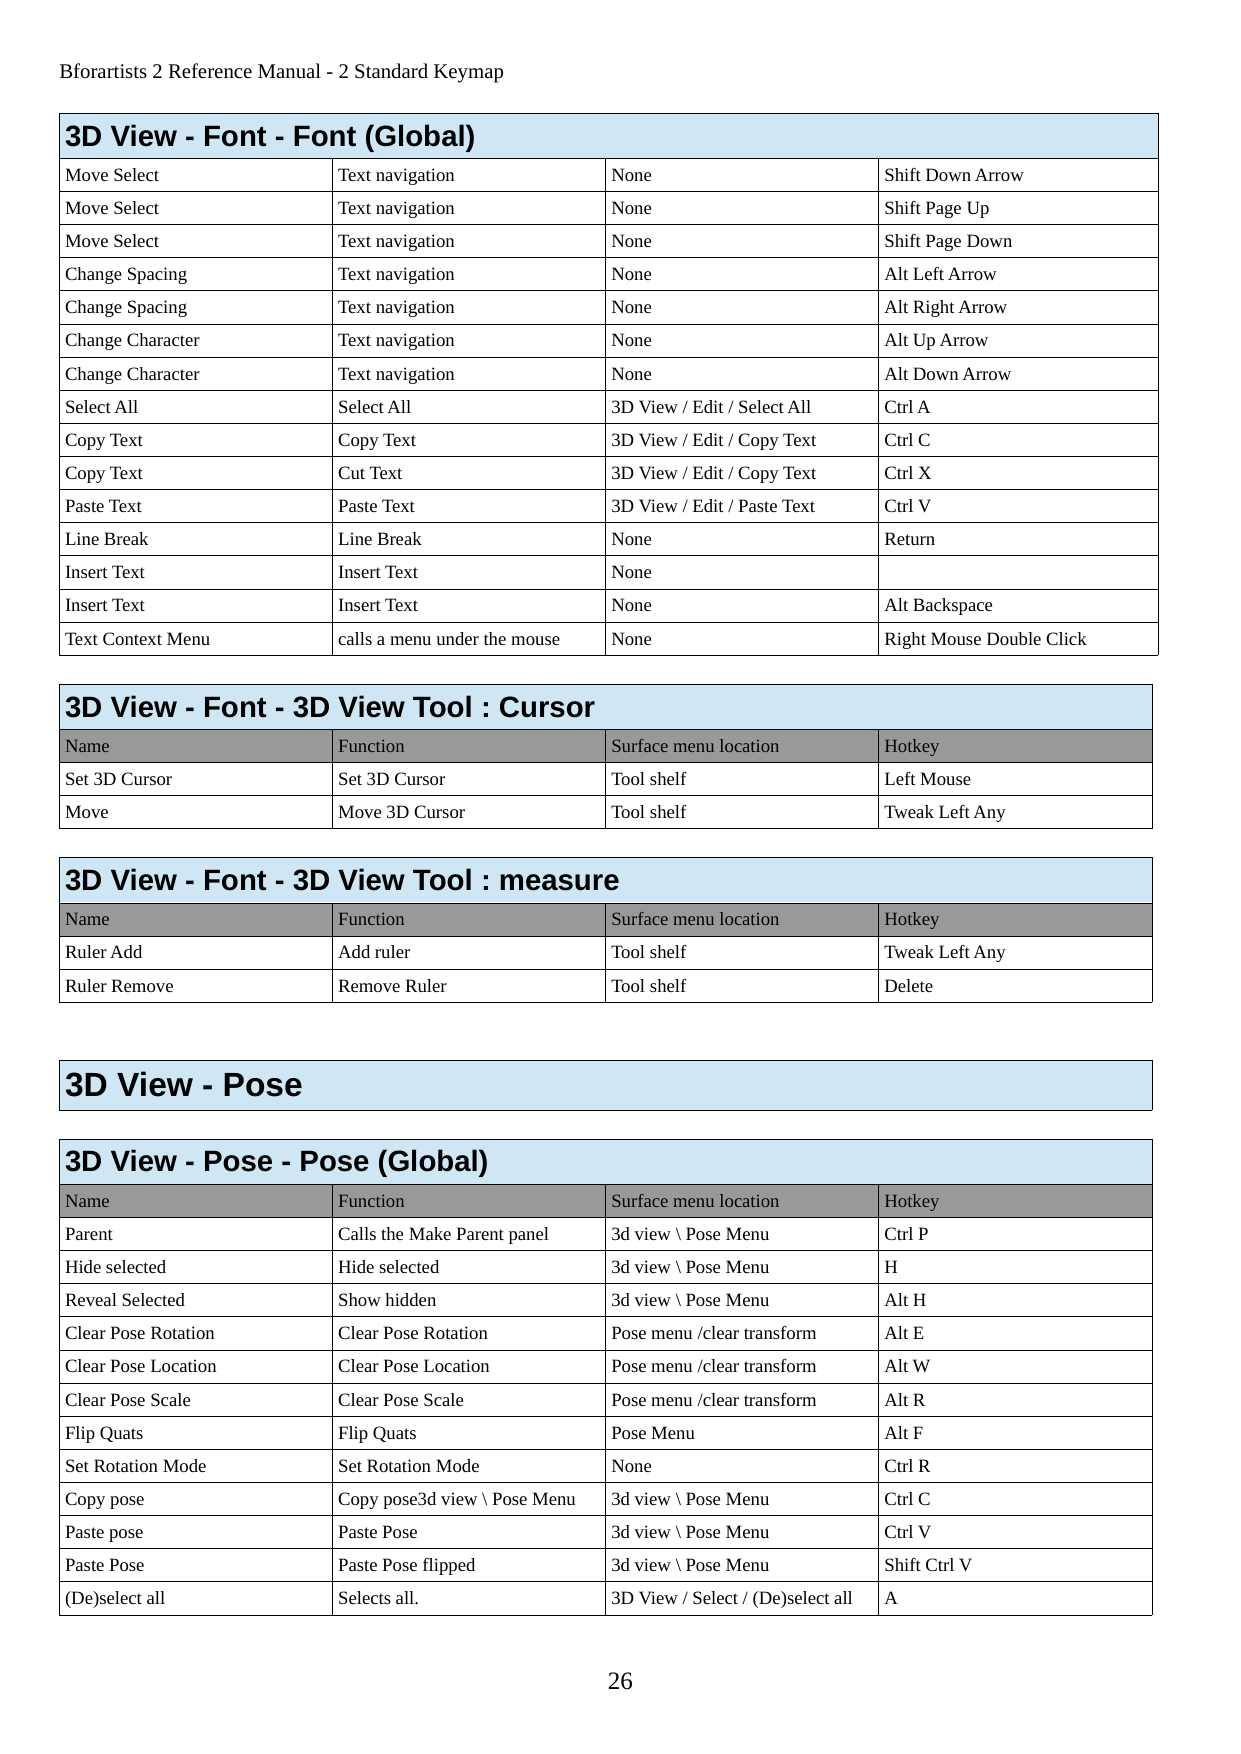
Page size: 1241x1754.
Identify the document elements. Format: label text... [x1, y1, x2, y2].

table_cell Alt Right Arrow [879, 291, 1158, 323]
table_cell Flip Quats [60, 1417, 332, 1449]
table_cell Tool shelf [606, 763, 878, 795]
table_cell Move Select [60, 225, 332, 257]
table_cell None [606, 1450, 878, 1482]
table_cell 3d view \ Pose Menu [606, 1284, 878, 1316]
table_cell None [606, 159, 878, 191]
table_cell Pose menu /clear transform [606, 1384, 878, 1416]
table_cell Ctrl X [879, 457, 1158, 489]
table_cell Add ruler [333, 937, 605, 969]
table_cell Text navigation [333, 291, 605, 323]
table_cell Text navigation [333, 325, 605, 357]
table_header 3D View - Font - 3D View Tool : Cursor [60, 685, 1152, 729]
table_cell Ctrl C [879, 424, 1158, 456]
table_cell Shift Page Up [879, 192, 1158, 224]
table_cell Hotkey [879, 1185, 1152, 1217]
table_cell 3d view \ Pose Menu [606, 1483, 878, 1515]
table_cell Pose menu /clear transform [606, 1351, 878, 1383]
table_cell Set Rotation Mode [333, 1450, 605, 1482]
table_cell 3d view \ Pose Menu [606, 1516, 878, 1548]
table_cell Name [60, 904, 332, 936]
table_cell None [606, 590, 878, 622]
table_cell 3D View / Edit / Paste Text [606, 490, 878, 522]
table_cell 3d view \ Pose Menu [606, 1549, 878, 1581]
table_cell Line Break [60, 523, 332, 555]
table_cell Alt Backspace [879, 590, 1158, 622]
table_cell Calls the Make Parent panel [333, 1218, 605, 1250]
table_cell Clear Pose Rotation [60, 1317, 332, 1349]
table_cell Change Spacing [60, 258, 332, 290]
table_cell Text Context Menu [60, 623, 332, 655]
table_cell Pose menu /clear transform [606, 1317, 878, 1349]
table_cell Paste Pose [333, 1516, 605, 1548]
table_header 3D View - Pose - Pose (Global) [60, 1140, 1152, 1184]
table_cell Text navigation [333, 225, 605, 257]
table_cell Hide selected [333, 1251, 605, 1283]
table_cell H [879, 1251, 1152, 1283]
table_cell Hide selected [60, 1251, 332, 1283]
table_header 3D View - Font - Font (Global) [60, 114, 1158, 158]
table_cell 3D View / Edit / Copy Text [606, 457, 878, 489]
table_cell Right Mouse Double Click [879, 623, 1158, 655]
table_cell None [606, 325, 878, 357]
table_cell Clear Pose Location [60, 1351, 332, 1383]
table_header 3D View - Font - 3D View Tool : measure [60, 858, 1152, 902]
table_cell A [879, 1582, 1152, 1614]
table_cell Clear Pose Location [333, 1351, 605, 1383]
table_cell Text navigation [333, 258, 605, 290]
table_cell Alt R [879, 1384, 1152, 1416]
table_cell Paste Text [60, 490, 332, 522]
table_cell Tool shelf [606, 970, 878, 1002]
table_cell Shift Down Arrow [879, 159, 1158, 191]
table_cell Copy pose [60, 1483, 332, 1515]
table_cell Change Character [60, 358, 332, 390]
table_cell Reveal Selected [60, 1284, 332, 1316]
table_cell Copy Text [333, 424, 605, 456]
table_cell Alt Left Arrow [879, 258, 1158, 290]
table_cell None [606, 192, 878, 224]
table_cell None [606, 556, 878, 588]
table_cell Ctrl R [879, 1450, 1152, 1482]
table_cell Pose Menu [606, 1417, 878, 1449]
table_cell Flip Quats [333, 1417, 605, 1449]
table_cell Move [60, 796, 332, 828]
table_cell calls a menu under the mouse [333, 623, 605, 655]
table_cell Insert Text [60, 556, 332, 588]
table_cell Ruler Add [60, 937, 332, 969]
table_cell None [606, 291, 878, 323]
table_cell Paste pose [60, 1516, 332, 1548]
table_cell Tool shelf [606, 796, 878, 828]
table_cell Return [879, 523, 1158, 555]
table_cell Name [60, 1185, 332, 1217]
table_cell 3D View / Edit / Select All [606, 391, 878, 423]
table_cell Move Select [60, 192, 332, 224]
table_cell Alt W [879, 1351, 1152, 1383]
table_cell Alt F [879, 1417, 1152, 1449]
table_cell Insert Text [333, 590, 605, 622]
table_cell Left Mouse [879, 763, 1152, 795]
table_cell Ctrl V [879, 490, 1158, 522]
table_cell 3D View / Edit / Copy Text [606, 424, 878, 456]
table_cell Alt Up Arrow [879, 325, 1158, 357]
table_cell Ctrl C [879, 1483, 1152, 1515]
table_cell Move Select [60, 159, 332, 191]
table_cell Set 3D Cursor [333, 763, 605, 795]
table_cell Select All [60, 391, 332, 423]
table_cell Alt H [879, 1284, 1152, 1316]
table_cell Function [333, 730, 605, 762]
table_cell Set 3D Cursor [60, 763, 332, 795]
table_cell Text navigation [333, 358, 605, 390]
table_cell None [606, 258, 878, 290]
table_cell Show hidden [333, 1284, 605, 1316]
table_cell (De)select all [60, 1582, 332, 1614]
table_cell Clear Pose Scale [60, 1384, 332, 1416]
table_cell Function [333, 1185, 605, 1217]
table_cell Remove Ruler [333, 970, 605, 1002]
table_cell Change Character [60, 325, 332, 357]
table_cell Clear Pose Rotation [333, 1317, 605, 1349]
table_cell Tweak Left Any [879, 796, 1152, 828]
table_cell Copy pose3d view \ Pose Menu [333, 1483, 605, 1515]
table_cell Text navigation [333, 192, 605, 224]
table_cell 3d view \ Pose Menu [606, 1218, 878, 1250]
table_cell Shift Ctrl V [879, 1549, 1152, 1581]
table_cell Hotkey [879, 730, 1152, 762]
table_cell Select All [333, 391, 605, 423]
table_cell Insert Text [333, 556, 605, 588]
table_cell 3D View / Select / (De)select all [606, 1582, 878, 1614]
table_cell Tool shelf [606, 937, 878, 969]
table_cell None [606, 225, 878, 257]
table_cell Cut Text [333, 457, 605, 489]
table_cell Ctrl A [879, 391, 1158, 423]
table_cell Surface menu location [606, 1185, 878, 1217]
table_cell None [606, 358, 878, 390]
table_cell Delete [879, 970, 1152, 1002]
table_cell Alt Down Arrow [879, 358, 1158, 390]
table_cell [879, 556, 1158, 588]
table_cell 3d view \ Pose Menu [606, 1251, 878, 1283]
table_cell Name [60, 730, 332, 762]
table_cell Change Spacing [60, 291, 332, 323]
table_cell Surface menu location [606, 730, 878, 762]
table_cell Insert Text [60, 590, 332, 622]
table_cell Paste Text [333, 490, 605, 522]
table_cell None [606, 623, 878, 655]
table_cell Text navigation [333, 159, 605, 191]
table_cell Ctrl P [879, 1218, 1152, 1250]
table_cell Copy Text [60, 457, 332, 489]
table_cell Ctrl V [879, 1516, 1152, 1548]
table_cell None [606, 523, 878, 555]
table_cell Move 3D Cursor [333, 796, 605, 828]
table_header 3D View - Pose [60, 1061, 1152, 1110]
table_cell Paste Pose [60, 1549, 332, 1581]
table_cell Parent [60, 1218, 332, 1250]
table_cell Function [333, 904, 605, 936]
table_cell Clear Pose Scale [333, 1384, 605, 1416]
table_cell Ruler Remove [60, 970, 332, 1002]
table_cell Tweak Left Any [879, 937, 1152, 969]
table_cell Shift Page Down [879, 225, 1158, 257]
table_cell Surface menu location [606, 904, 878, 936]
table_cell Selects all. [333, 1582, 605, 1614]
table_cell Copy Text [60, 424, 332, 456]
table_cell Paste Pose flipped [333, 1549, 605, 1581]
table_cell Hotkey [879, 904, 1152, 936]
table_cell Set Rotation Mode [60, 1450, 332, 1482]
table_cell Alt E [879, 1317, 1152, 1349]
table_cell Line Break [333, 523, 605, 555]
